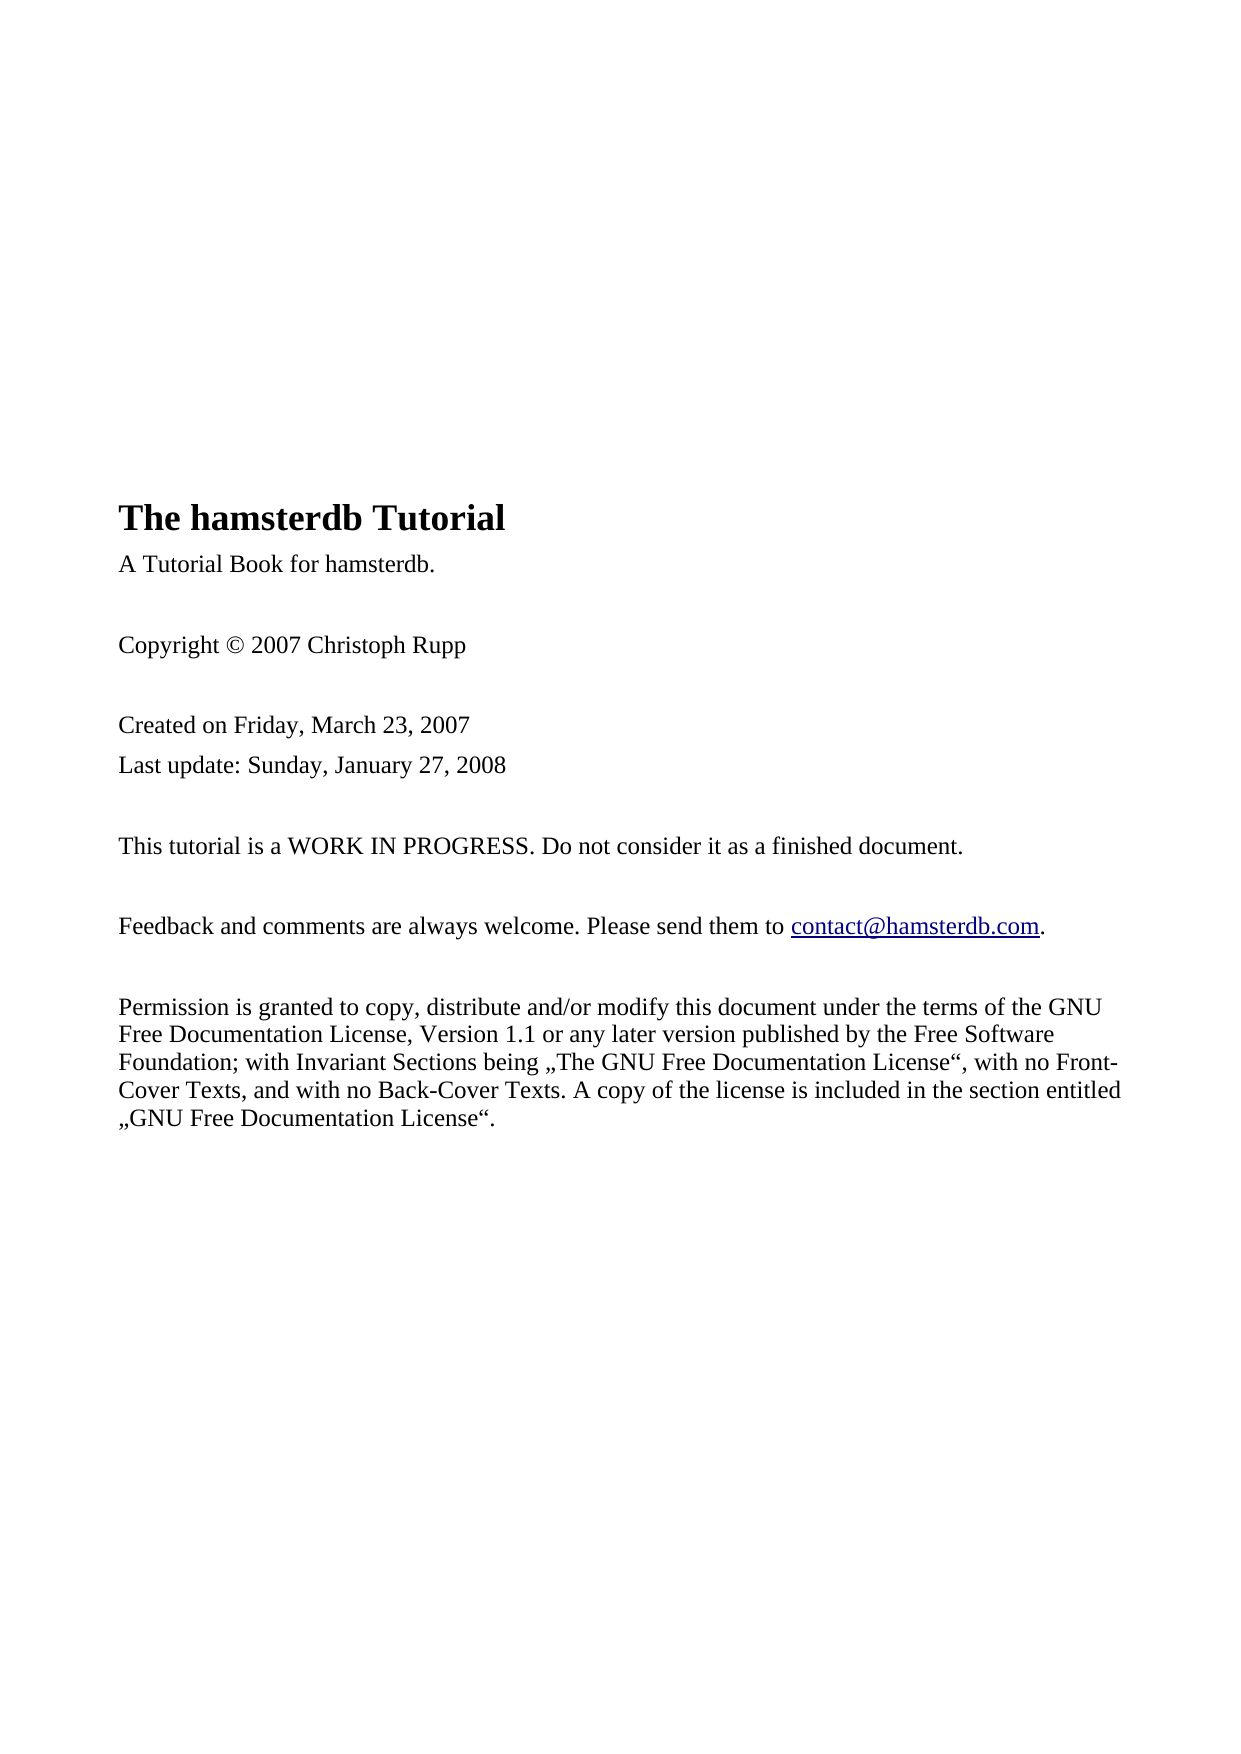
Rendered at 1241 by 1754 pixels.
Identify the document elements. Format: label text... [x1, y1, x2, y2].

text Feedback and comments are always welcome. Please send them to contact@hamsterdb.com. [118, 912, 1122, 940]
text Copyright © 2007 Christoph Rupp [118, 631, 1122, 659]
text Last update: Sunday, January 27, 2008 [118, 752, 1122, 779]
text A Tutorial Book for hamsterdb. [118, 551, 1122, 578]
text Created on Friday, March 23, 2007 [118, 711, 1122, 739]
text This tutorial is a WORK IN PROGRESS. Do not consider it as a finished document. [118, 832, 1122, 860]
text The hamsterdb Tutorial [118, 497, 1122, 538]
text Permission is granted to copy, distribute and/or modify this document under the terms of the GNU Free Documentation License, Version 1.1 or any later version published by the Free Software Foundation; with Invariant Sections being „The GNU Free Documentation License“, with no Front- Cover Texts, and with no Back-Cover Texts. A copy of the license is included in the section entitled „GNU Free Documentation License“. [118, 993, 1122, 1131]
